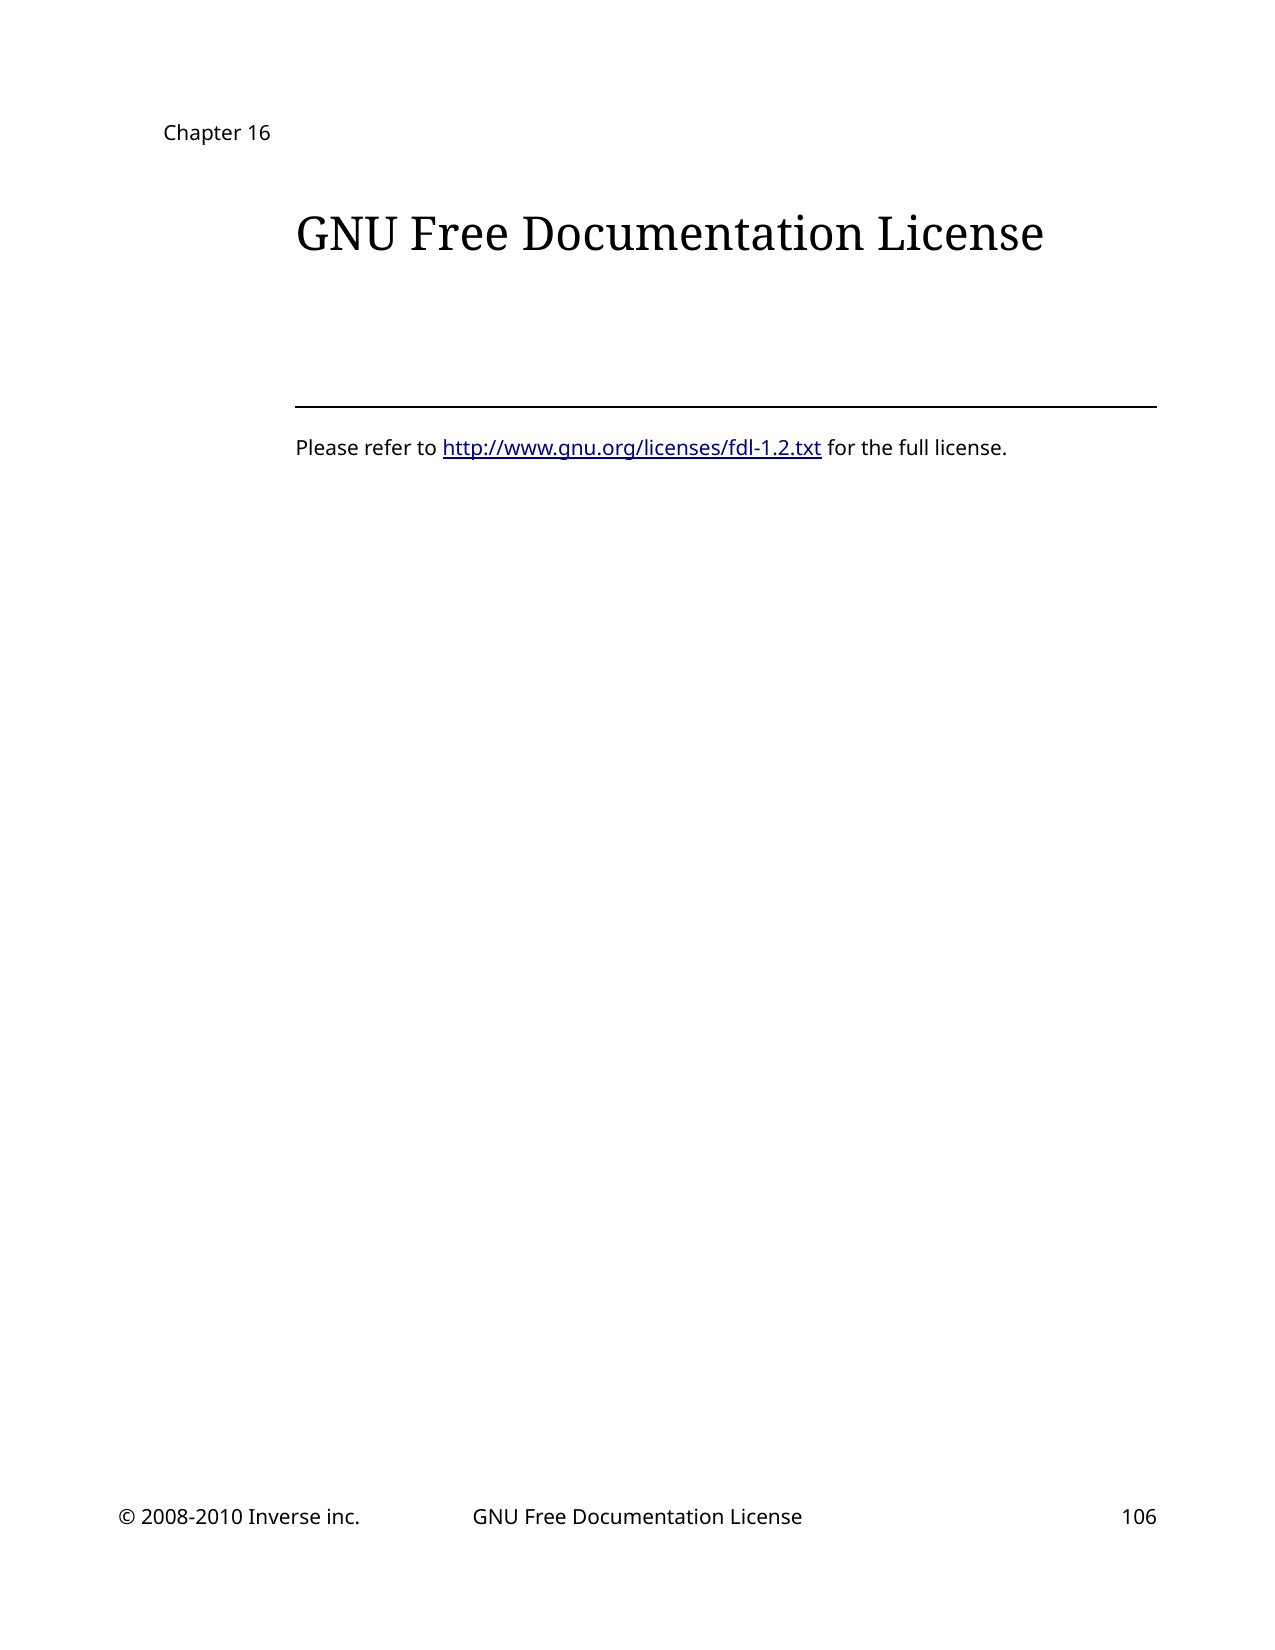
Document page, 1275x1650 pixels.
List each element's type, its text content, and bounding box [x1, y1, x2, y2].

subtitle GNU Free Documentation License [295, 201, 1157, 406]
text Please refer to http://www.gnu.org/licenses/fdl-1.2.txt for the full license. [295, 433, 1157, 461]
